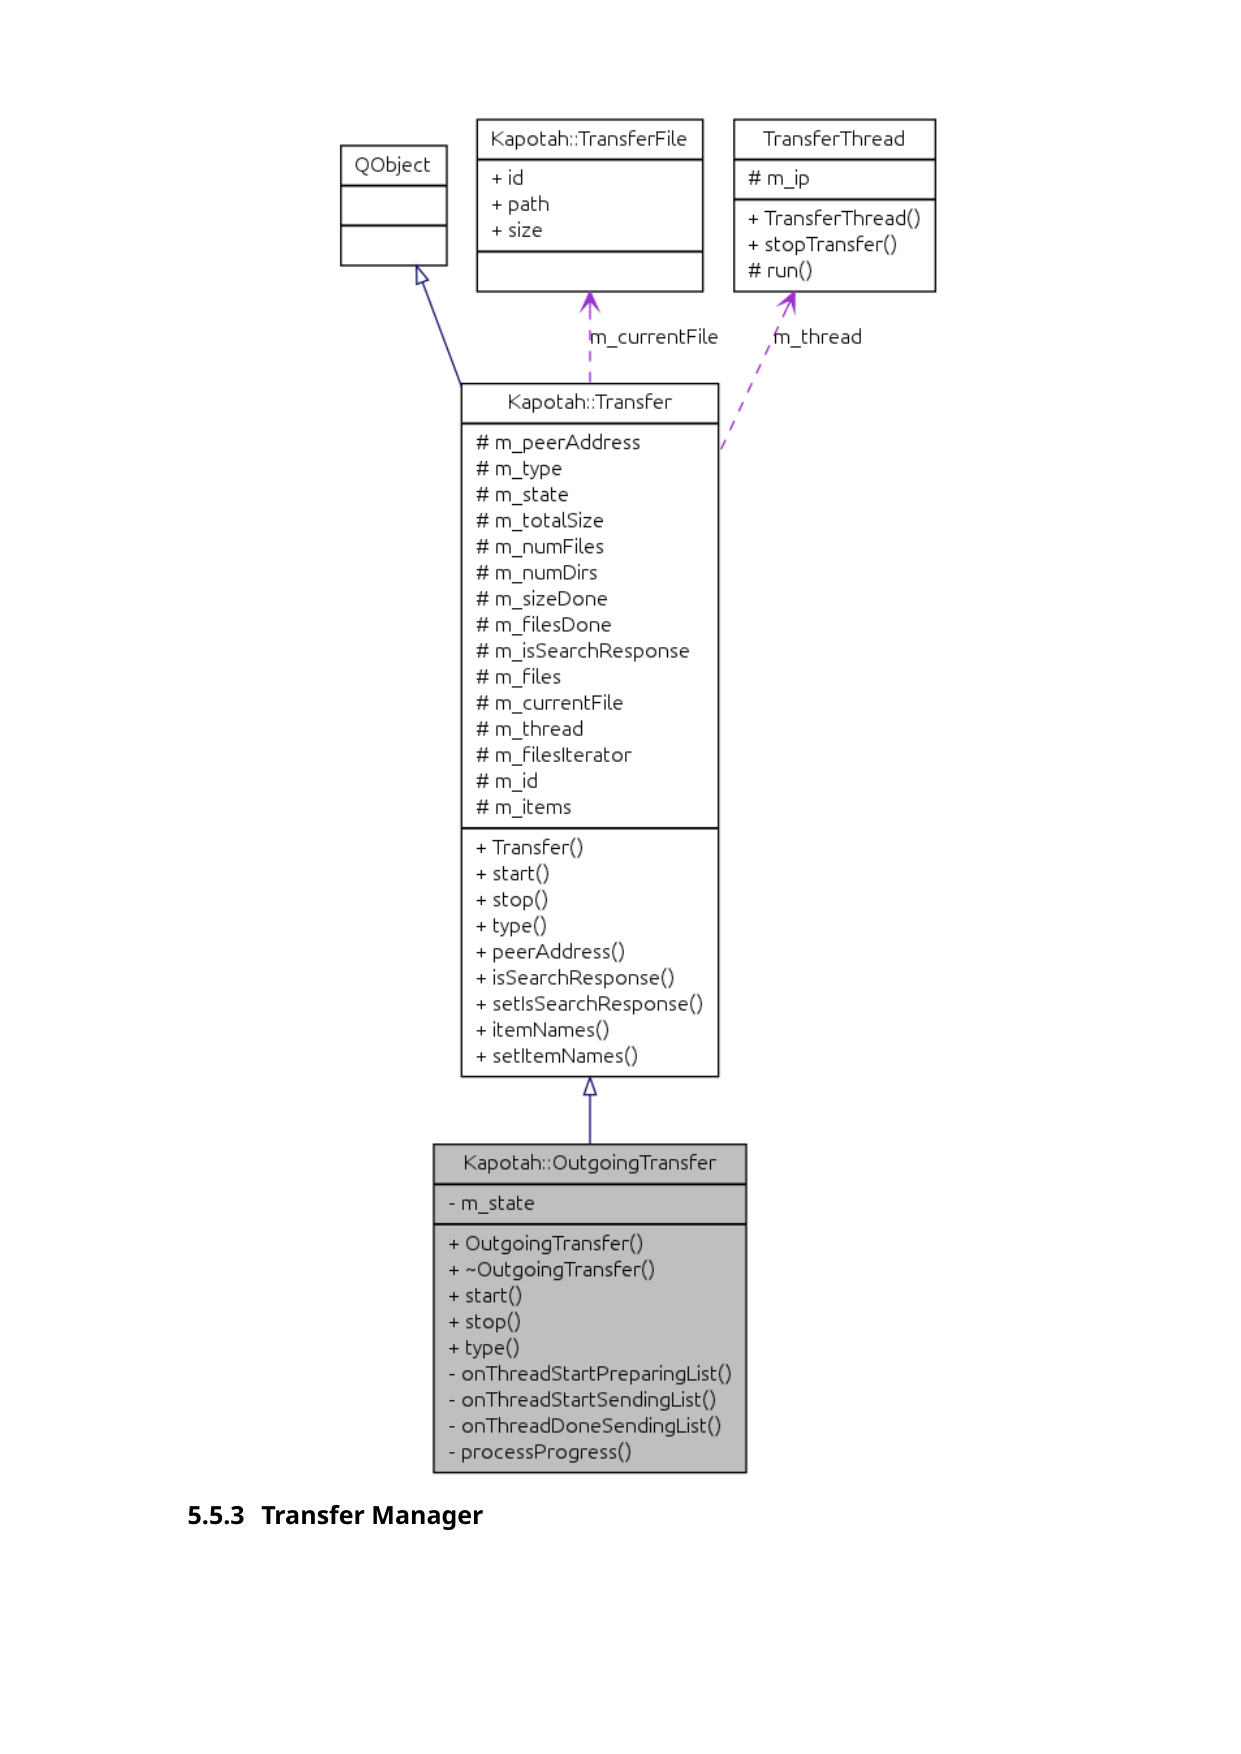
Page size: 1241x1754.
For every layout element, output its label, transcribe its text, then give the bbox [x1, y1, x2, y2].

text 5.5.3 Transfer Manager [187, 1498, 1091, 1532]
picture [335, 112, 943, 1481]
